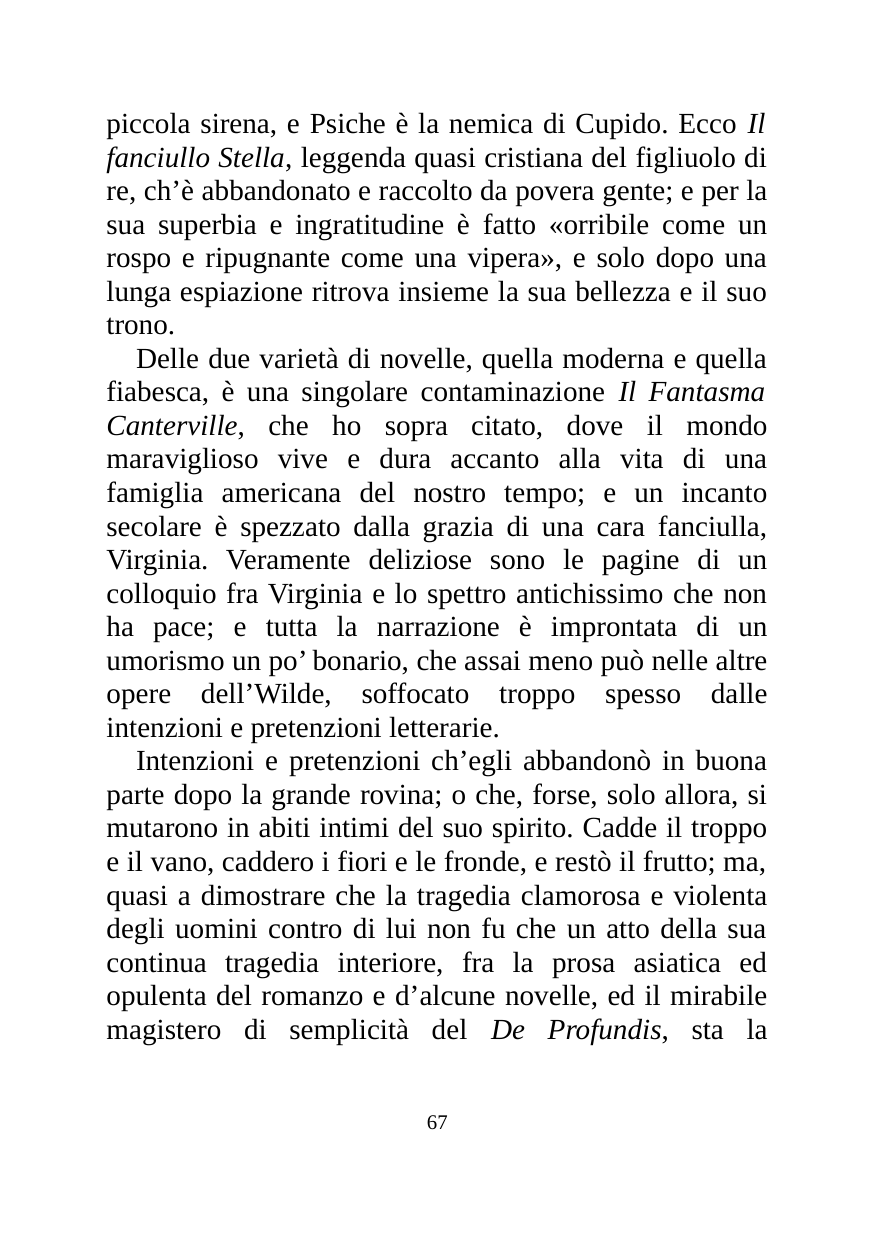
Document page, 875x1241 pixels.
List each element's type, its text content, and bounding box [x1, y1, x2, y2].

text Delle due varietà di novelle, quella moderna e quella fiabesca, è una singolare contaminazione Il Fantasma Canterville, che ho sopra citato, dove il mondo maraviglioso vive e dura accanto alla vita di una famiglia americana del nostro tempo; e un incanto secolare è spezzato dalla grazia di una cara fanciulla, Virginia. Veramente deliziose sono le pagine di un colloquio fra Virginia e lo spettro antichissimo che non ha pace; e tutta la narrazione è improntata di un umorismo un po’ bonario, che assai meno può nelle altre opere dell’Wilde, soffocato troppo spesso dalle intenzioni e pretenzioni letterarie. [106, 341, 768, 743]
text piccola sirena, e Psiche è la nemica di Cupido. Ecco Il fanciullo Stella, leggenda quasi cristiana del figliuolo di re, ch’è abbandonato e raccolto da povera gente; e per la sua superbia e ingratitudine è fatto «orribile come un rospo e ripugnante come una vipera», e solo dopo una lunga espiazione ritrova insieme la sua bellezza e il suo trono. [106, 106, 768, 341]
text Intenzioni e pretenzioni ch’egli abbandonò in buona parte dopo la grande rovina; o che, forse, solo allora, si mutarono in abiti intimi del suo spirito. Cadde il troppo e il vano, caddero i fiori e le fronde, e restò il frutto; ma, quasi a dimostrare che la tragedia clamorosa e violenta degli uomini contro di lui non fu che un atto della sua continua tragedia interiore, fra la prosa asiatica ed opulenta del romanzo e d’alcune novelle, ed il mirabile magistero di semplicità del De Profundis, sta la [106, 743, 768, 1045]
